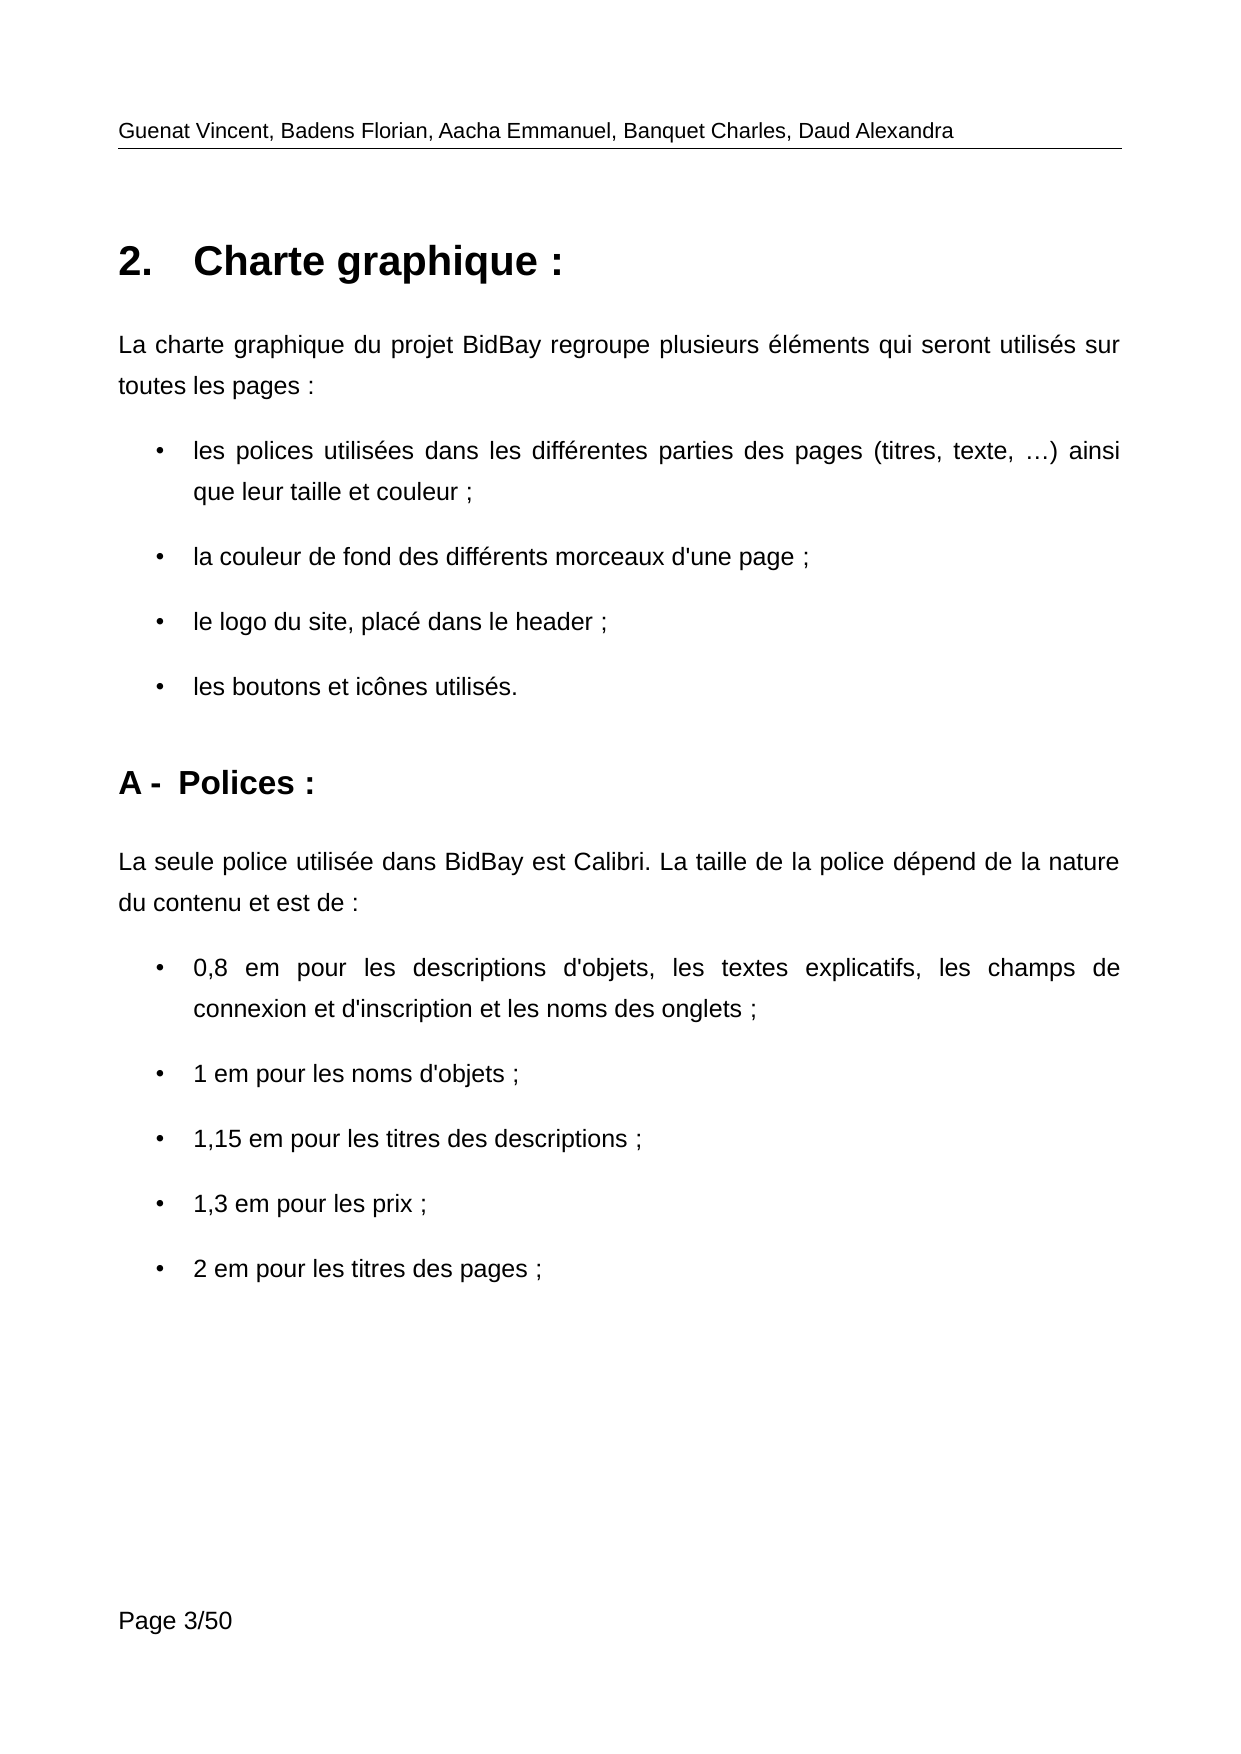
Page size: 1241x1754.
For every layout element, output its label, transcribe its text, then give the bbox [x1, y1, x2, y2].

list 0,8 em pour les descriptions d'objets, les textes explicatifs, les champs de connexion et d'inscription et les noms des onglets ; [156, 943, 1122, 1026]
list 1 em pour les noms d'objets ; [156, 1050, 1122, 1091]
list les polices utilisées dans les différentes parties des pages (titres, texte, …) ainsi que leur taille et couleur ; [156, 426, 1122, 509]
list 2 em pour les titres des pages ; [156, 1245, 1122, 1286]
list les boutons et icônes utilisés. [156, 663, 1122, 704]
list 1,3 em pour les prix ; [156, 1180, 1122, 1221]
subtitle Polices : [118, 763, 1122, 802]
subtitle Charte graphique : [118, 236, 1122, 284]
list la couleur de fond des différents morceaux d'une page ; [156, 533, 1122, 574]
list le logo du site, placé dans le header ; [156, 598, 1122, 639]
list 1,15 em pour les titres des descriptions ; [156, 1115, 1122, 1156]
text La charte graphique du projet BidBay regroupe plusieurs éléments qui seront utilisés sur toutes les pages : [118, 320, 1122, 403]
text La seule police utilisée dans BidBay est Calibri. La taille de la police dépend de la nature du contenu et est de : [118, 837, 1122, 920]
